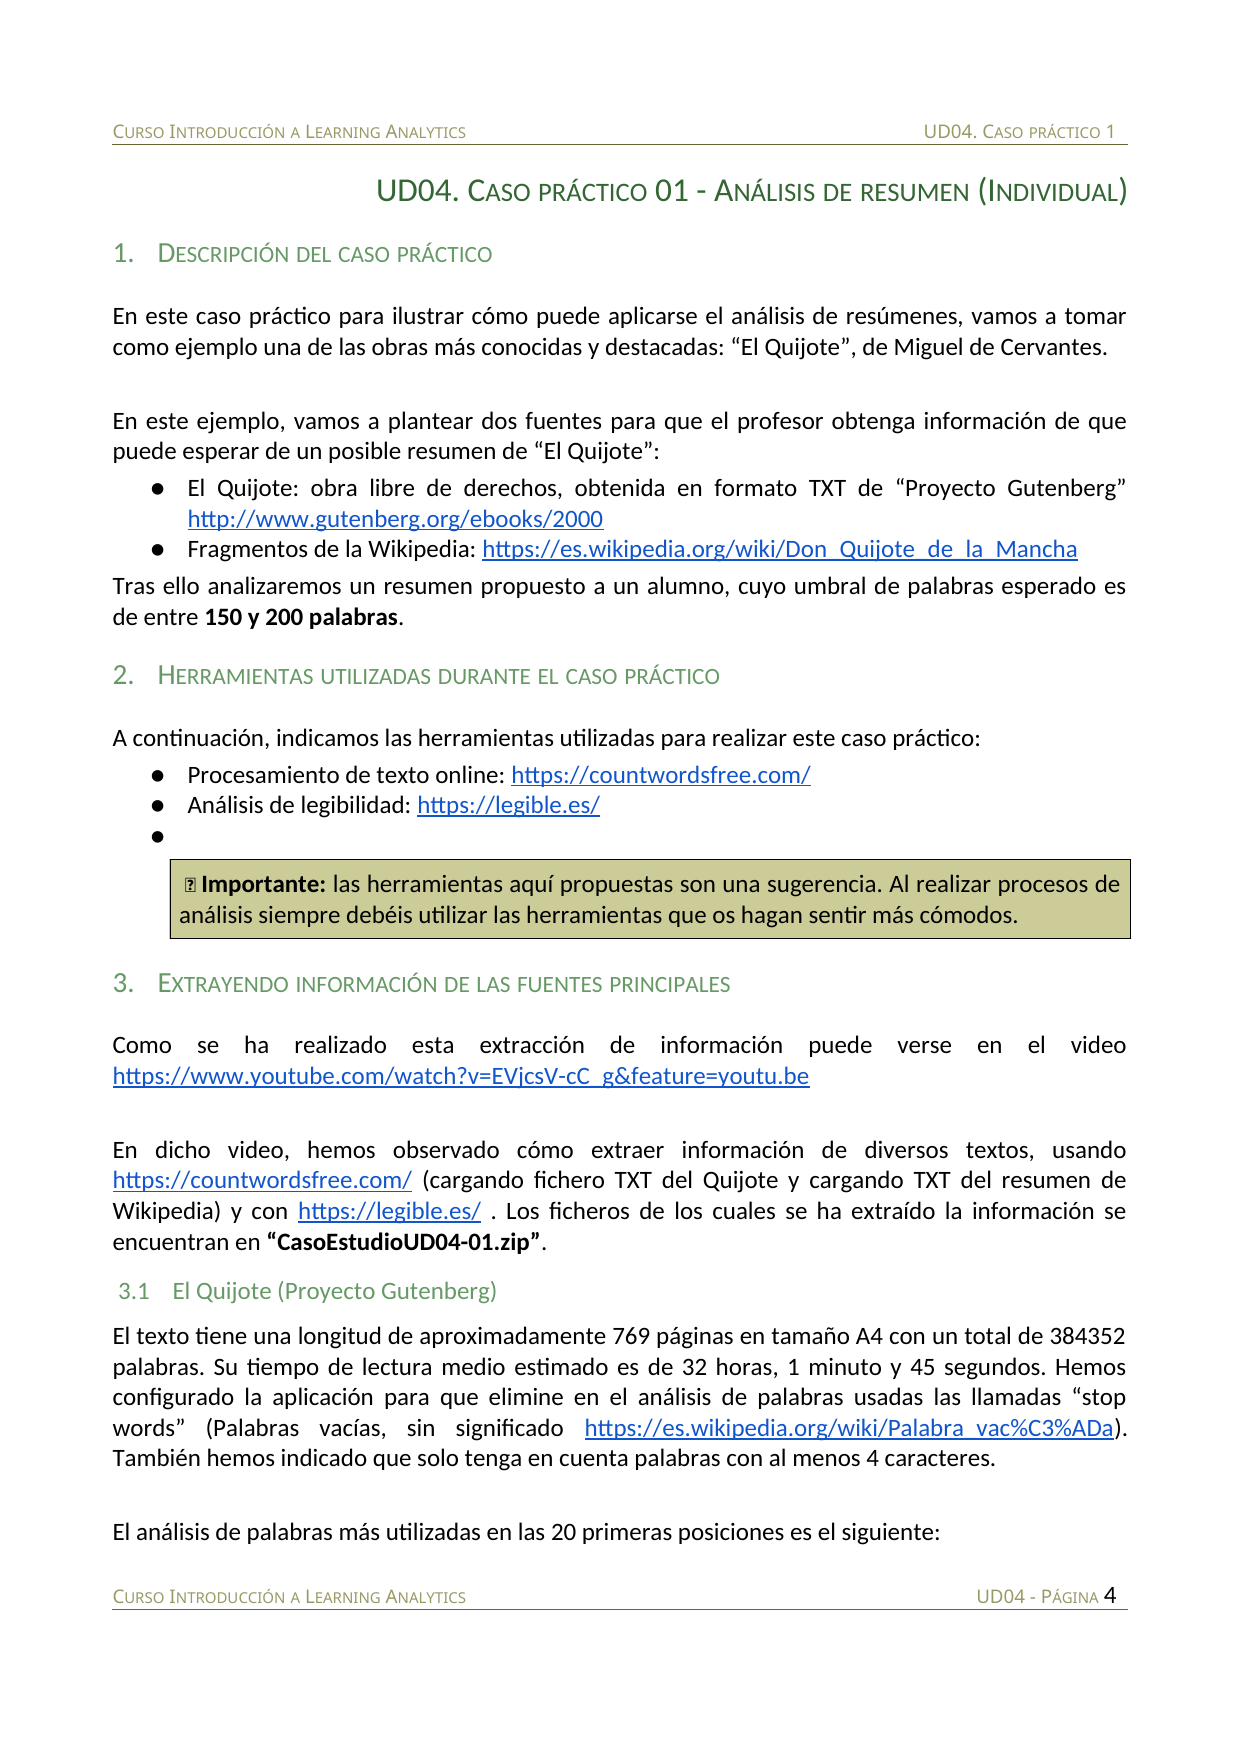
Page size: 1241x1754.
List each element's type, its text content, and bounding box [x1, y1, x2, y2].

list El Quijote: obra libre de derechos, obtenida en formato TXT de “Proyecto Gutenberg” http://www.gutenberg.org/ebooks/2000 [150, 472, 1128, 533]
text En este ejemplo, vamos a plantear dos fuentes para que el profesor obtenga información de que puede esperar de un posible resumen de “El Quijote”: [112, 405, 1128, 466]
text UD04. Caso práctico 01 - Análisis de resumen (Individual) [112, 169, 1128, 210]
text Tras ello analizaremos un resumen propuesto a un alumno, cuyo umbral de palabras esperado es de entre 150 y 200 palabras. [112, 570, 1128, 631]
subtitle El Quijote (Proyecto Gutenberg) [112, 1275, 1128, 1306]
list Análisis de legibilidad: https://legible.es/ [150, 789, 1128, 820]
subtitle Descripción del caso práctico [112, 234, 1128, 270]
subtitle Herramientas utilizadas durante el caso práctico [112, 656, 1128, 692]
text En este caso práctico para ilustrar cómo puede aplicarse el análisis de resúmenes, vamos a tomar como ejemplo una de las obras más conocidas y destacadas: “El Quijote”, de Miguel de Cervantes. [112, 300, 1128, 361]
subtitle Extrayendo información de las fuentes principales [112, 964, 1128, 999]
list Fragmentos de la Wikipedia: https://es.wikipedia.org/wiki/Don_Quijote_de_la_Mancha [150, 533, 1128, 564]
list Procesamiento de texto online: https://countwordsfree.com/ [150, 759, 1128, 789]
text Como se ha realizado esta extracción de información puede verse en el video https://www.youtube.com/watch?v=EVjcsV-cC_g&feature=youtu.be [112, 1029, 1128, 1091]
text El análisis de palabras más utilizadas en las 20 primeras posiciones es el siguiente: [112, 1516, 1128, 1547]
text 📖 Importante: las herramientas aquí propuestas son una sugerencia. Al realizar procesos de análisis siempre debéis utilizar las herramientas que os hagan sentir más cómodos. [171, 860, 1130, 938]
text El texto tiene una longitud de aproximadamente 769 páginas en tamaño A4 con un total de 384352 palabras. Su tiempo de lectura medio estimado es de 32 horas, 1 minuto y 45 segundos. Hemos configurado la aplicación para que elimine en el análisis de palabras usadas las llamadas “stop words” (Palabras vacías, sin significado https://es.wikipedia.org/wiki/Palabra_vac%C3%ADa). También hemos indicado que solo tenga en cuenta palabras con al menos 4 caracteres. [112, 1320, 1128, 1473]
text A continuación, indicamos las herramientas utilizadas para realizar este caso práctico: [112, 722, 1128, 752]
text En dicho video, hemos observado cómo extraer información de diversos textos, usando https://countwordsfree.com/ (cargando fichero TXT del Quijote y cargando TXT del resumen de Wikipedia) y con https://legible.es/ . Los ficheros de los cuales se ha extraído la información se encuentran en “CasoEstudioUD04-01.zip”. [112, 1134, 1128, 1256]
